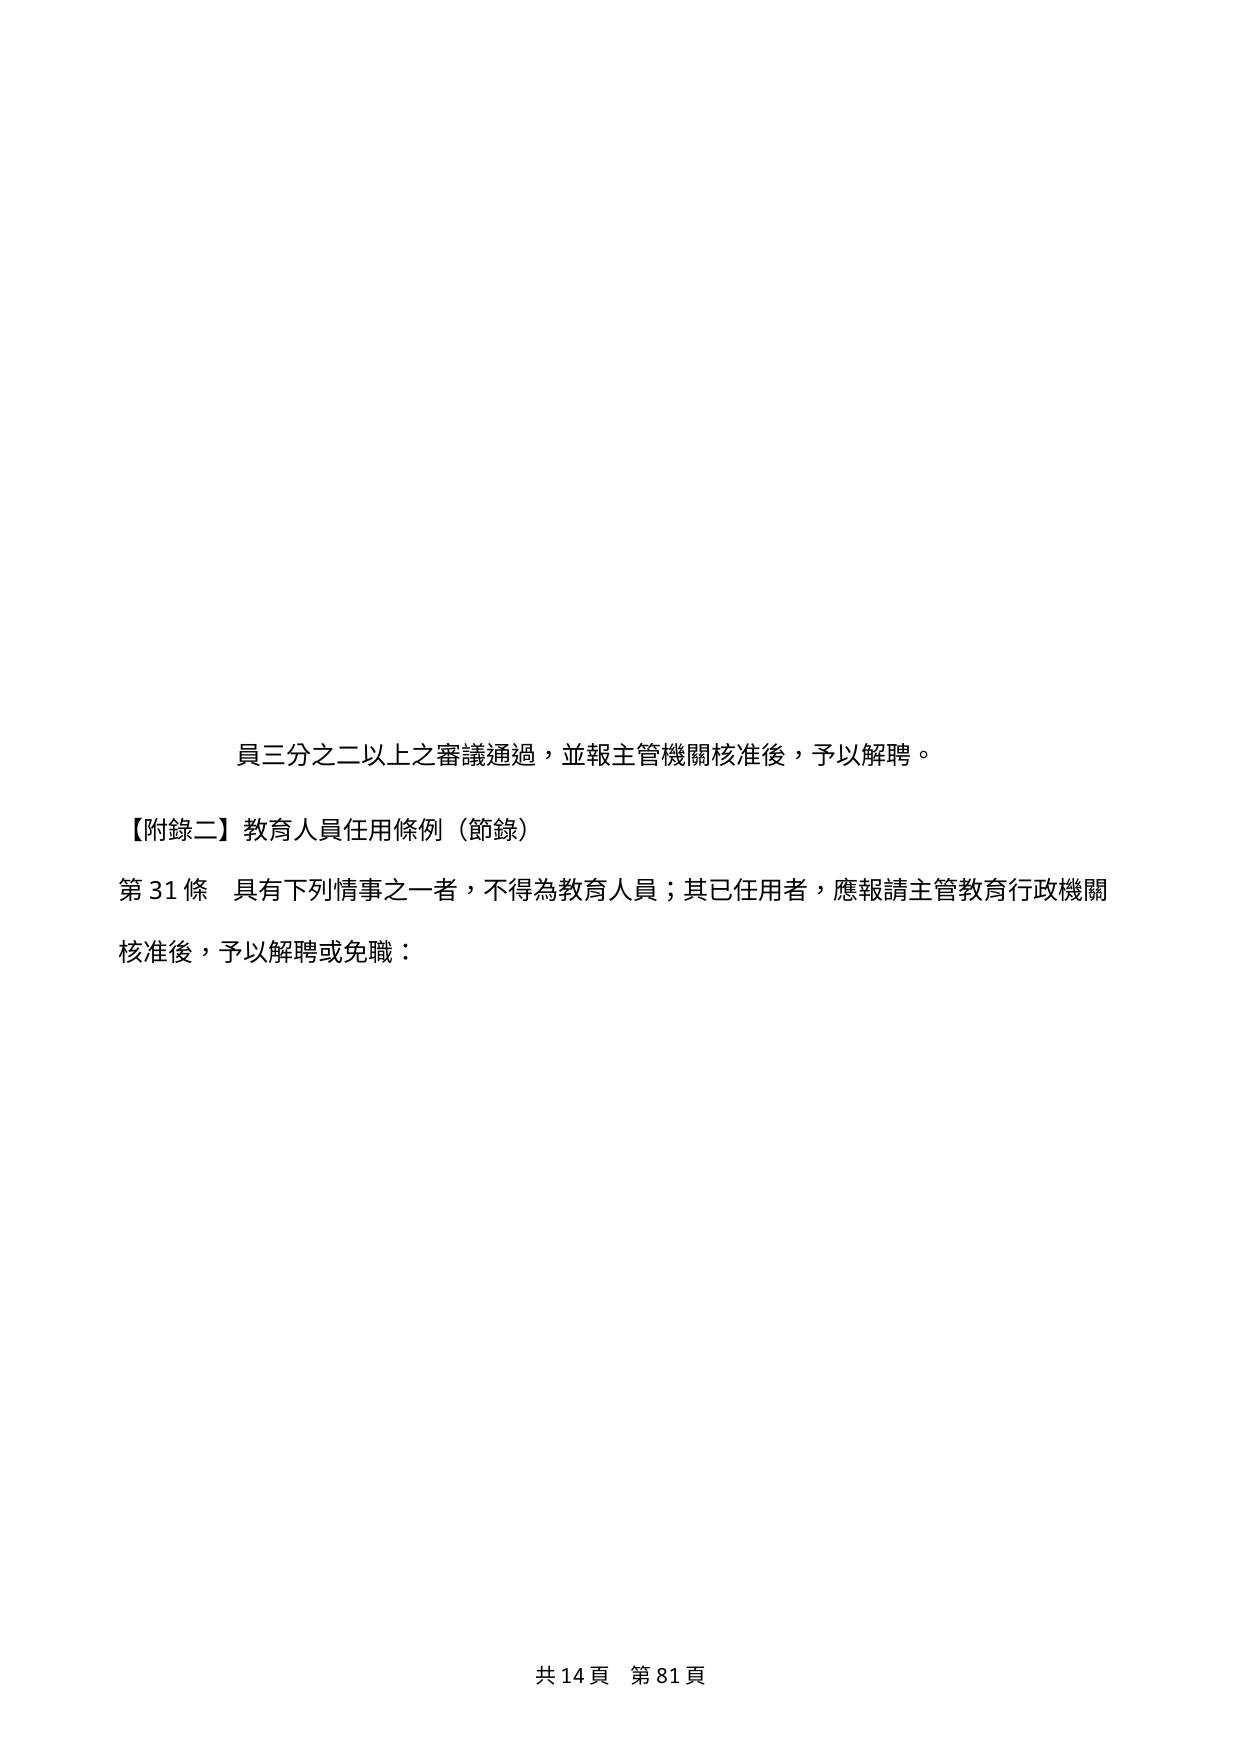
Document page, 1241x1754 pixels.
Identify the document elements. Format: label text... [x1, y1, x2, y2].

text 第31條 具有下列情事之一者，不得為教育人員；其已任用者，應報請主管教育行政機關核准後，予以解聘或免職： [118, 847, 1122, 972]
text 員三分之二以上之審議通過，並報主管機關核准後，予以解聘。 [236, 734, 1122, 772]
text 【附錄二】教育人員任用條例（節錄） [118, 809, 1122, 847]
